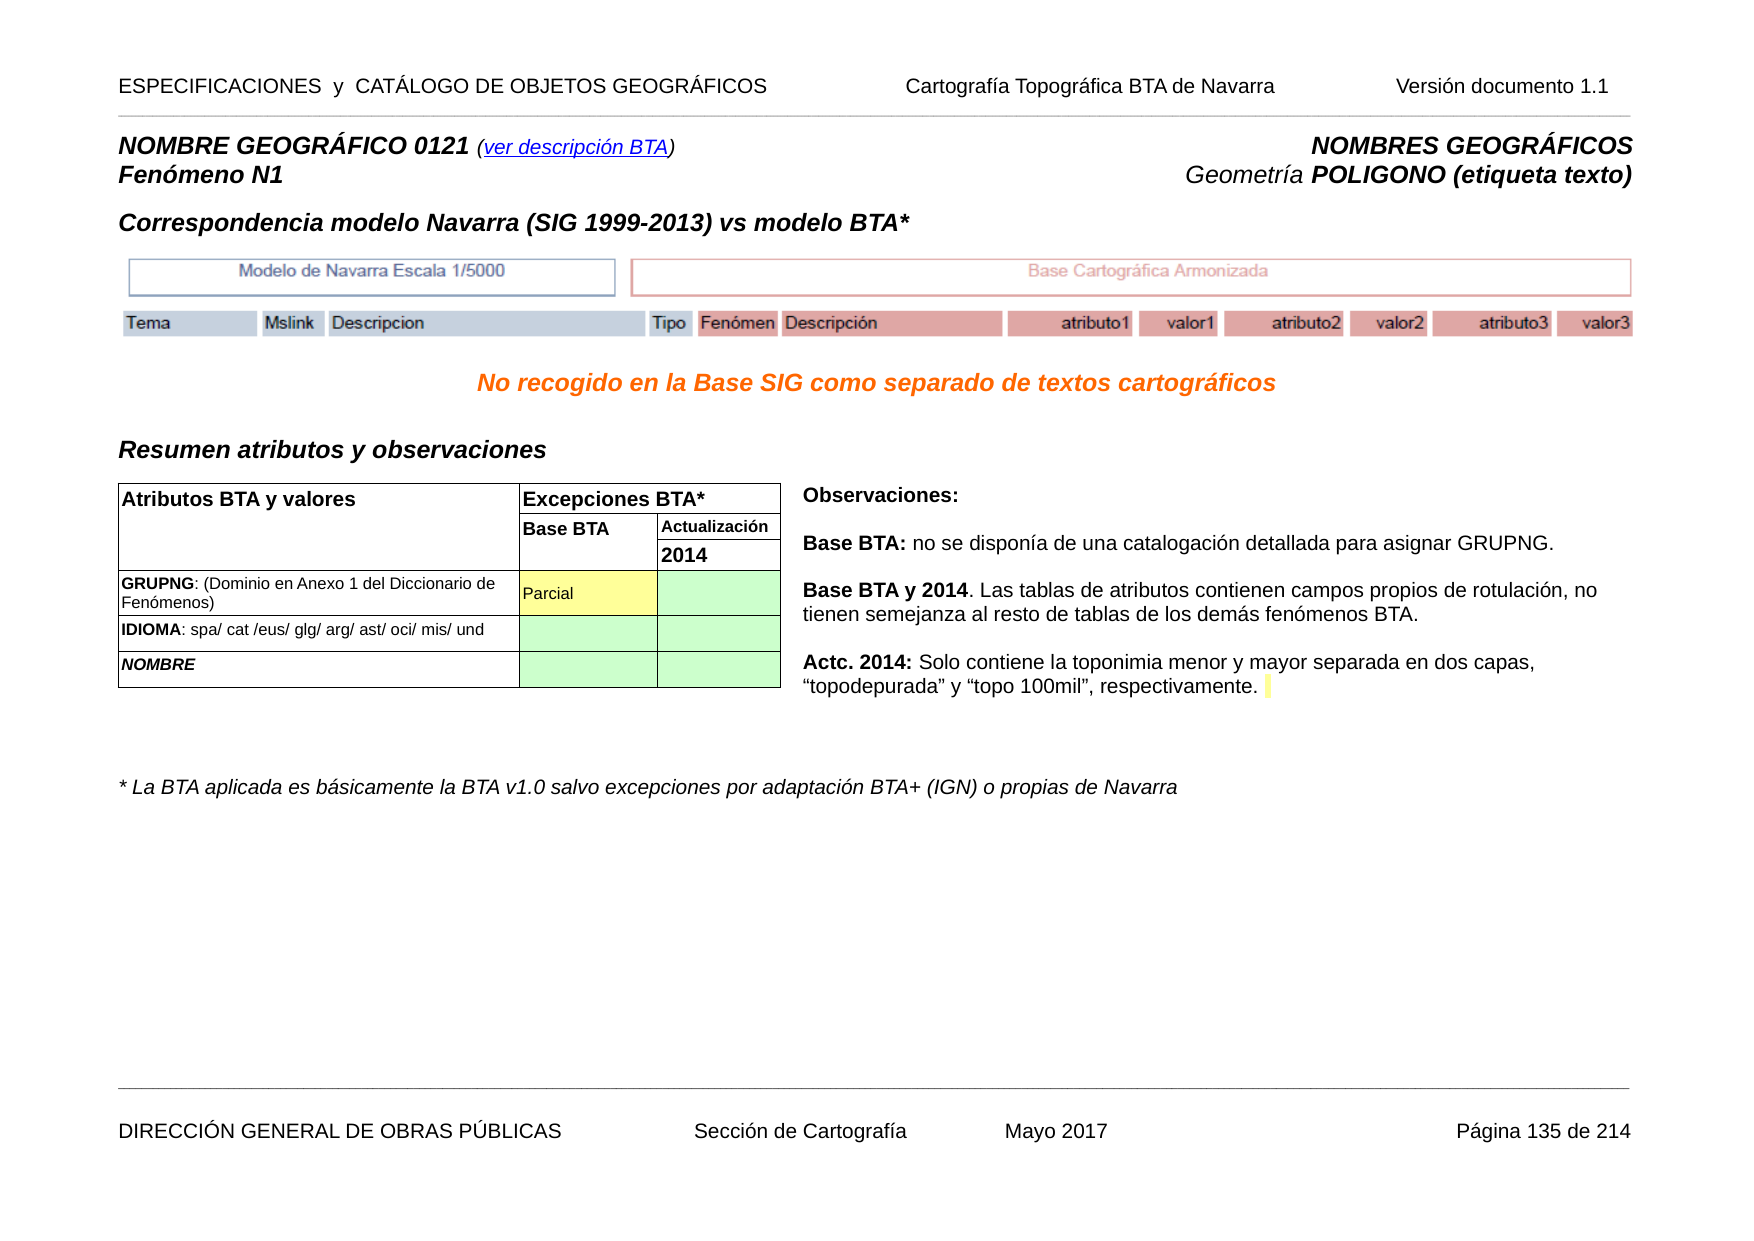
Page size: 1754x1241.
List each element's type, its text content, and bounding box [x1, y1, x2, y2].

table_header Excepciones BTA* [520, 484, 780, 513]
table_cell NOMBRE [119, 652, 519, 687]
table_cell GRUPNG: (Dominio en Anexo 1 del Diccionario de Fenómenos) [119, 571, 519, 615]
table_header Observaciones: Base BTA: no se disponía de una catalogación detallada para asignar GRUPNG. Base BTA y 2014. Las tablas de atributos contienen campos propios de rotulación, no tienen semejanza al resto de tablas de los demás fenómenos BTA. Actc. 2014: Solo contiene la toponimia menor y mayor separada en dos capas, “topodepurada” y “topo 100mil”, respectivamente. [791, 483, 1635, 746]
text NOMBRE GEOGRÁFICO 0121 (ver descripción BTA) NOMBRES GEOGRÁFICOS [118, 131, 1636, 160]
text Resumen atributos y observaciones [118, 434, 1636, 463]
table_cell IDIOMA: spa/ cat /eus/ glg/ arg/ ast/ oci/ mis/ und [119, 616, 519, 651]
table_cell Actualización [658, 514, 780, 539]
table_cell [520, 616, 657, 651]
table_cell [658, 652, 780, 687]
table_header [107, 483, 791, 746]
text Correspondencia modelo Navarra (SIG 1999-2013) vs modelo BTA* [118, 208, 1636, 237]
picture [118, 256, 1637, 339]
table_cell Parcial [520, 571, 657, 615]
table_cell [658, 616, 780, 651]
text No recogido en la Base SIG como separado de textos cartográficos [118, 367, 1636, 396]
table_cell [520, 652, 657, 687]
table_cell [658, 571, 780, 615]
table_cell 2014 [658, 540, 780, 570]
table_header Atributos BTA y valores [119, 484, 519, 570]
table_cell Base BTA [520, 514, 657, 570]
text Fenómeno N1 Geometría POLIGONO (etiqueta texto) [118, 160, 1636, 189]
text * La BTA aplicada es básicamente la BTA v1.0 salvo excepciones por adaptación BTA+ (IGN) o propias de Navarra [118, 775, 1636, 799]
